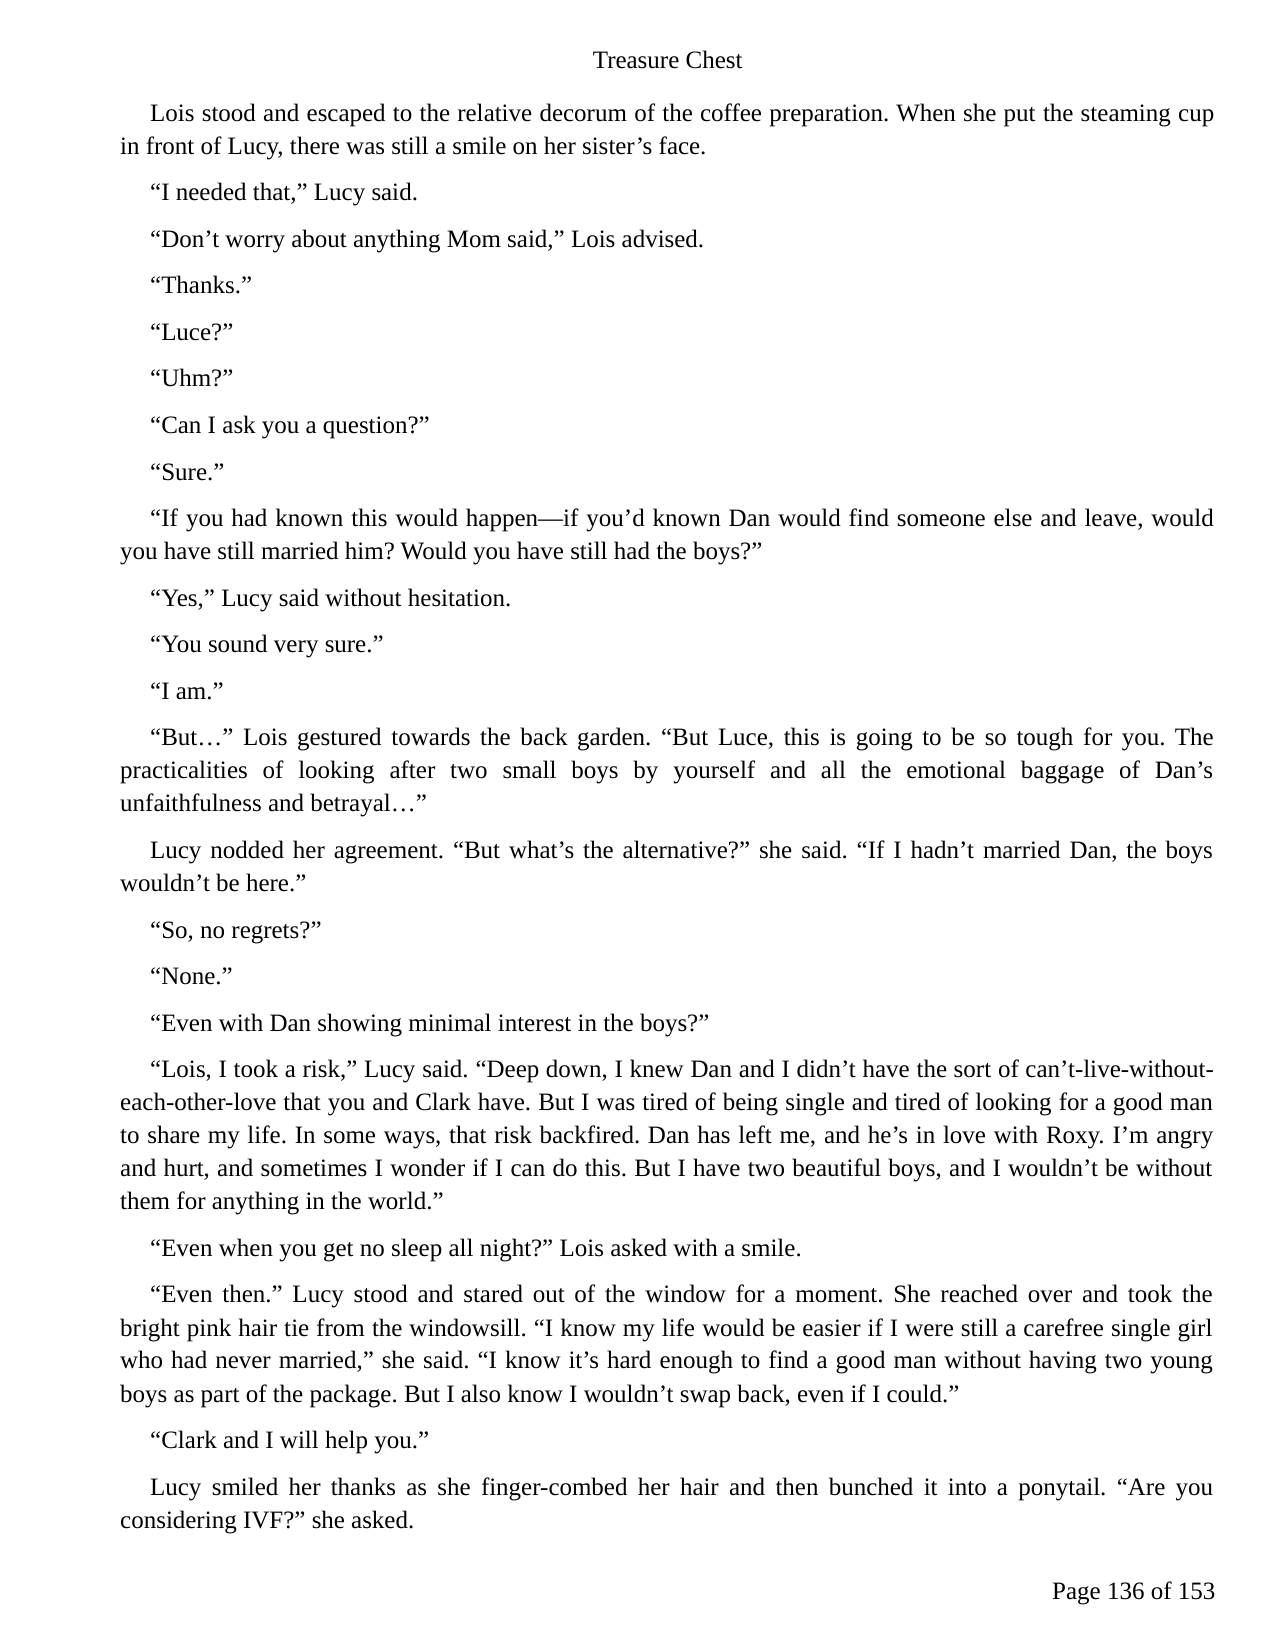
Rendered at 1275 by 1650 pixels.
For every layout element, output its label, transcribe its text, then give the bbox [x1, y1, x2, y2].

text “Even with Dan showing minimal interest in the boys?” [120, 1008, 1215, 1037]
text “Even when you get no sleep all night?” Lois asked with a smile. [120, 1233, 1215, 1262]
text “Even then.” Lucy stood and stared out of the window for a moment. She reached over and took the bright pink hair tie from the windowsill. “I know my life would be easier if I were still a carefree single girl who had never married,” she said. “I know it’s hard enough to find a good man without having two young boys as part of the package. But I also know I wouldn’t swap back, even if I could.” [120, 1279, 1215, 1407]
text “Uhm?” [120, 363, 1215, 392]
text “Yes,” Lucy said without hesitation. [120, 583, 1215, 612]
text “None.” [120, 961, 1215, 990]
text “Clark and I will help you.” [120, 1425, 1215, 1454]
text “Thanks.” [120, 270, 1215, 299]
text “If you had known this would happen—if you’d known Dan would find someone else and leave, would you have still married him? Would you have still had the boys?” [120, 503, 1215, 565]
text “But…” Lois gestured towards the back garden. “But Luce, this is going to be so tough for you. The practicalities of looking after two small boys by yourself and all the emotional baggage of Dan’s unfaithfulness and betrayal…” [120, 722, 1215, 817]
text Lucy nodded her agreement. “But what’s the alternative?” she said. “If I hadn’t married Dan, the boys wouldn’t be here.” [120, 835, 1215, 897]
text “Don’t worry about anything Mom said,” Lois advised. [120, 224, 1215, 253]
text “I needed that,” Lucy said. [120, 177, 1215, 206]
text “Lois, I took a risk,” Lucy said. “Deep down, I knew Dan and I didn’t have the sort of can’t-live-without-each-other-love that you and Clark have. But I was tired of being single and tired of looking for a good man to share my life. In some ways, that risk backfired. Dan has left me, and he’s in love with Roxy. I’m angry and hurt, and sometimes I wonder if I can do this. But I have two beautiful boys, and I wouldn’t be without them for anything in the world.” [120, 1054, 1215, 1215]
text “Luce?” [120, 317, 1215, 346]
text “Sure.” [120, 457, 1215, 485]
text “I am.” [120, 676, 1215, 705]
text Lucy smiled her thanks as she finger-combed her hair and then bunched it into a ponytail. “Are you considering IVF?” she asked. [120, 1472, 1215, 1533]
text Lois stood and escaped to the relative decorum of the coffee preparation. When she put the steaming cup in front of Lucy, there was still a smile on her sister’s face. [120, 98, 1215, 159]
text “Can I ask you a question?” [120, 410, 1215, 439]
text “So, no regrets?” [120, 915, 1215, 943]
text “You sound very sure.” [120, 629, 1215, 658]
